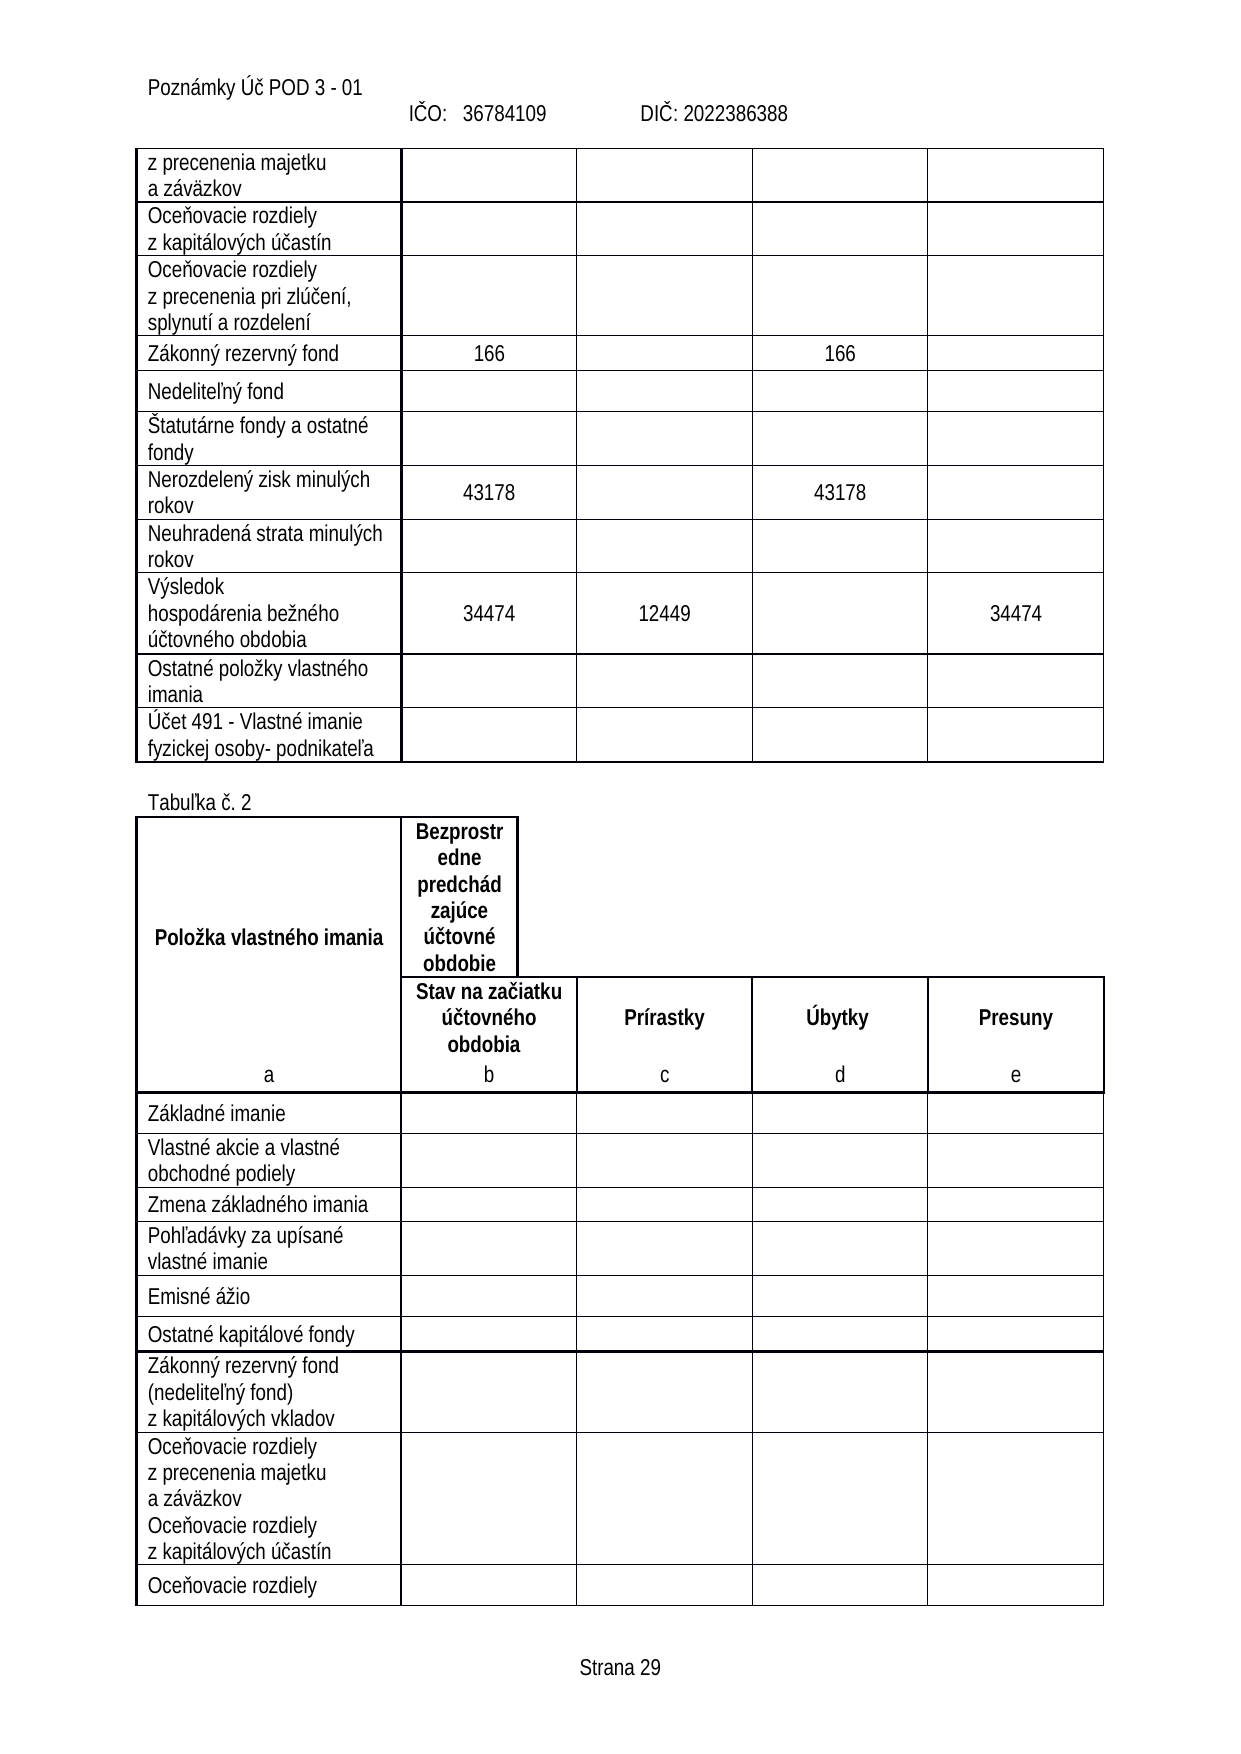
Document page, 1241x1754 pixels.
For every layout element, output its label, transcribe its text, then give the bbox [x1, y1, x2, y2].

table_cell [928, 520, 1103, 572]
table_cell [753, 1276, 927, 1316]
table_cell [928, 412, 1103, 465]
table_cell a [138, 1057, 400, 1091]
table_cell [753, 1222, 927, 1275]
table_cell 166 [403, 336, 576, 370]
table_cell Oceňovacie rozdiely z precenenia majetku a záväzkov [138, 1433, 400, 1512]
table_cell [928, 1512, 1103, 1564]
table_cell [928, 1222, 1103, 1275]
table_cell [753, 1134, 927, 1187]
table_cell Oceňovacie rozdiely z precenenia pri zlúčení, splynutí a rozdelení [138, 256, 400, 335]
table_cell 12449 [577, 573, 752, 652]
table_header Bezprostredne predchádzajúce účtovné obdobie [402, 818, 516, 976]
table_cell [928, 1094, 1103, 1133]
table_cell [928, 1188, 1103, 1221]
table_cell [403, 203, 576, 255]
table_cell [403, 655, 576, 707]
table_cell [928, 1276, 1103, 1316]
table_cell [403, 371, 576, 411]
table_header [519, 816, 1104, 976]
table_cell 43178 [403, 466, 576, 518]
table_cell [402, 1317, 576, 1350]
table_cell [402, 1094, 576, 1133]
table_cell 34474 [928, 573, 1103, 652]
table_cell [753, 520, 927, 572]
table_cell [402, 1512, 576, 1564]
table_cell [577, 1134, 752, 1187]
table_cell b [402, 1057, 576, 1091]
table_cell e [929, 1057, 1103, 1091]
table_cell [402, 1276, 576, 1316]
table_cell Účet 491 - Vlastné imanie fyzickej osoby- podnikateľa [138, 708, 400, 761]
table_cell [577, 1222, 752, 1275]
table_cell [577, 1353, 752, 1432]
table_cell [753, 371, 927, 411]
table_cell [577, 149, 752, 201]
table_cell Neuhradená strata minulých rokov [138, 520, 400, 572]
table_cell c [578, 1057, 751, 1091]
table_cell [753, 256, 927, 335]
table_cell [577, 336, 752, 370]
table_cell [753, 708, 927, 761]
table_cell [928, 466, 1103, 518]
table_cell [753, 149, 927, 201]
table_cell [402, 1134, 576, 1187]
table_cell [928, 1353, 1103, 1432]
table_cell [577, 1188, 752, 1221]
table_cell Oceňovacie rozdiely z kapitálových účastín [138, 1512, 400, 1564]
table_cell Oceňovacie rozdiely [138, 1565, 400, 1605]
table_cell [577, 520, 752, 572]
table_cell [753, 573, 927, 652]
table_cell [402, 1188, 576, 1221]
table_cell [577, 1317, 752, 1350]
table_cell [402, 1565, 576, 1605]
table_cell 43178 [753, 466, 927, 518]
table_cell Oceňovacie rozdiely z kapitálových účastín [138, 203, 400, 255]
table_cell [753, 1094, 927, 1133]
table_cell [577, 1094, 752, 1133]
table_cell [753, 1317, 927, 1350]
table_cell [403, 256, 576, 335]
table_cell Výsledok hospodárenia bežného účtovného obdobia [138, 573, 400, 652]
table_cell [928, 149, 1103, 201]
table_cell d [753, 1057, 927, 1091]
table_cell [577, 1433, 752, 1512]
table_cell [577, 466, 752, 518]
table_cell [577, 655, 752, 707]
table_cell [753, 203, 927, 255]
table_cell Úbytky [753, 978, 927, 1057]
table_cell Ostatné kapitálové fondy [138, 1317, 400, 1350]
table_cell [402, 1222, 576, 1275]
text Tabuľka č. 2 [148, 789, 1092, 816]
table_cell [928, 336, 1103, 370]
table_cell [753, 655, 927, 707]
table_cell Štatutárne fondy a ostatné fondy [138, 412, 400, 465]
table_cell [753, 1188, 927, 1221]
table_cell [928, 1317, 1103, 1350]
table_cell [928, 708, 1103, 761]
table_cell 34474 [403, 573, 576, 652]
table_cell [403, 412, 576, 465]
table_cell [577, 412, 752, 465]
table_cell z precenenia majetku a záväzkov [138, 149, 400, 201]
table_cell 166 [753, 336, 927, 370]
table_cell [577, 371, 752, 411]
table_cell [928, 371, 1103, 411]
table_cell [753, 412, 927, 465]
table_cell [577, 708, 752, 761]
table_cell Zákonný rezervný fond (nedeliteľný fond) z kapitálových vkladov [138, 1353, 400, 1432]
table_cell Presuny [929, 978, 1103, 1057]
table_cell [403, 708, 576, 761]
table_cell [753, 1512, 927, 1564]
table_cell Pohľadávky za upísané vlastné imanie [138, 1222, 400, 1275]
table_cell [577, 1276, 752, 1316]
table_cell Ostatné položky vlastného imania [138, 655, 400, 707]
table_cell [402, 1353, 576, 1432]
table_cell Nerozdelený zisk minulých rokov [138, 466, 400, 518]
table_cell Vlastné akcie a vlastné obchodné podiely [138, 1134, 400, 1187]
table_cell Zmena základného imania [138, 1188, 400, 1221]
table_cell Nedeliteľný fond [138, 371, 400, 411]
table_cell [928, 1565, 1103, 1605]
table_cell Zákonný rezervný fond [138, 336, 400, 370]
table_cell [753, 1433, 927, 1512]
table_cell Prírastky [578, 978, 751, 1057]
table_cell Základné imanie [138, 1094, 400, 1133]
table_cell [577, 203, 752, 255]
table_cell [577, 1565, 752, 1605]
table_cell Stav na začiatku účtovného obdobia [402, 978, 576, 1057]
table_cell [577, 1512, 752, 1564]
table_cell Emisné ážio [138, 1276, 400, 1316]
table_header Položka vlastného imania [138, 818, 400, 1057]
table_cell [577, 256, 752, 335]
table_cell [928, 203, 1103, 255]
table_cell [753, 1353, 927, 1432]
table_cell [928, 256, 1103, 335]
table_cell [403, 520, 576, 572]
table_cell [753, 1565, 927, 1605]
table_cell [928, 1433, 1103, 1512]
table_cell [403, 149, 576, 201]
table_cell [928, 1134, 1103, 1187]
table_cell [402, 1433, 576, 1512]
table_cell [928, 655, 1103, 707]
